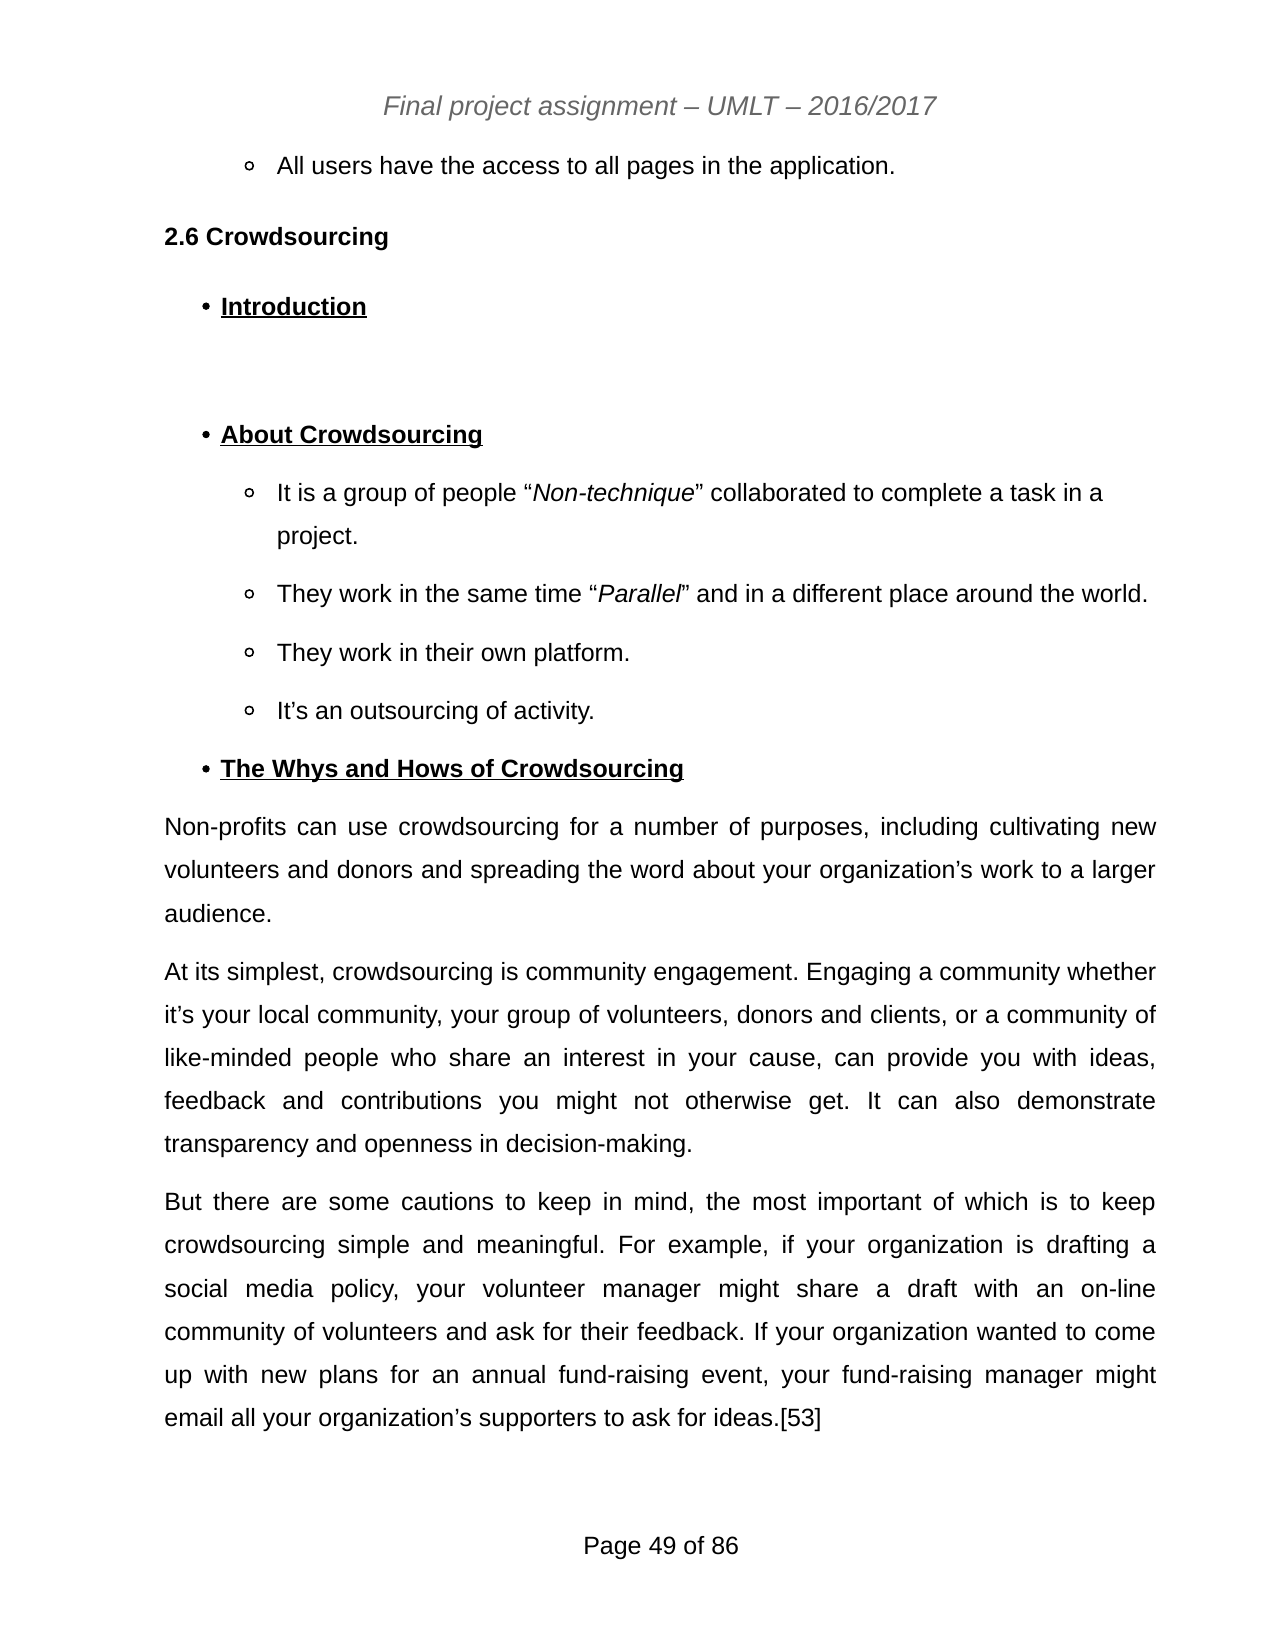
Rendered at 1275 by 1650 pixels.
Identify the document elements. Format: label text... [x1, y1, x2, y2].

text But there are some cautions to keep in mind, the most important of which is to keep crowdsourcing simple and meaningful. For example, if your organization is drafting a social media policy, your volunteer manager might share a draft with an on-line community of volunteers and ask for their feedback. If your organization wanted to come up with new plans for an annual fund-raising event, your fund-raising manager might email all your organization’s supporters to ask for ideas.[53] [164, 1187, 1158, 1432]
list It’s an outsourcing of activity. [239, 696, 1158, 725]
list They work in their own platform. [239, 638, 1158, 667]
list The Whys and Hows of Crowdsourcing [202, 754, 1158, 783]
list Introduction [202, 292, 1158, 320]
list They work in the same time “Parallel” and in a different place around the world. [239, 579, 1158, 608]
subtitle 2.6 Crowdsourcing [164, 221, 1158, 250]
list It is a group of people “Non-technique” collaborated to complete a task in a project. [239, 478, 1158, 550]
text At its simplest, crowdsourcing is community engagement. Engaging a community whether it’s your local community, your group of volunteers, donors and clients, or a community of like-minded people who share an interest in your cause, can provide you with ideas, feedback and contributions you might not otherwise get. It can also demonstrate transparency and openness in decision-making. [164, 957, 1158, 1158]
list About Crowdsourcing [202, 420, 1158, 449]
list All users have the access to all pages in the application. [239, 151, 1158, 180]
text Non-profits can use crowdsourcing for a number of purposes, including cultivating new volunteers and donors and spreading the word about your organization’s work to a larger audience. [164, 812, 1158, 927]
